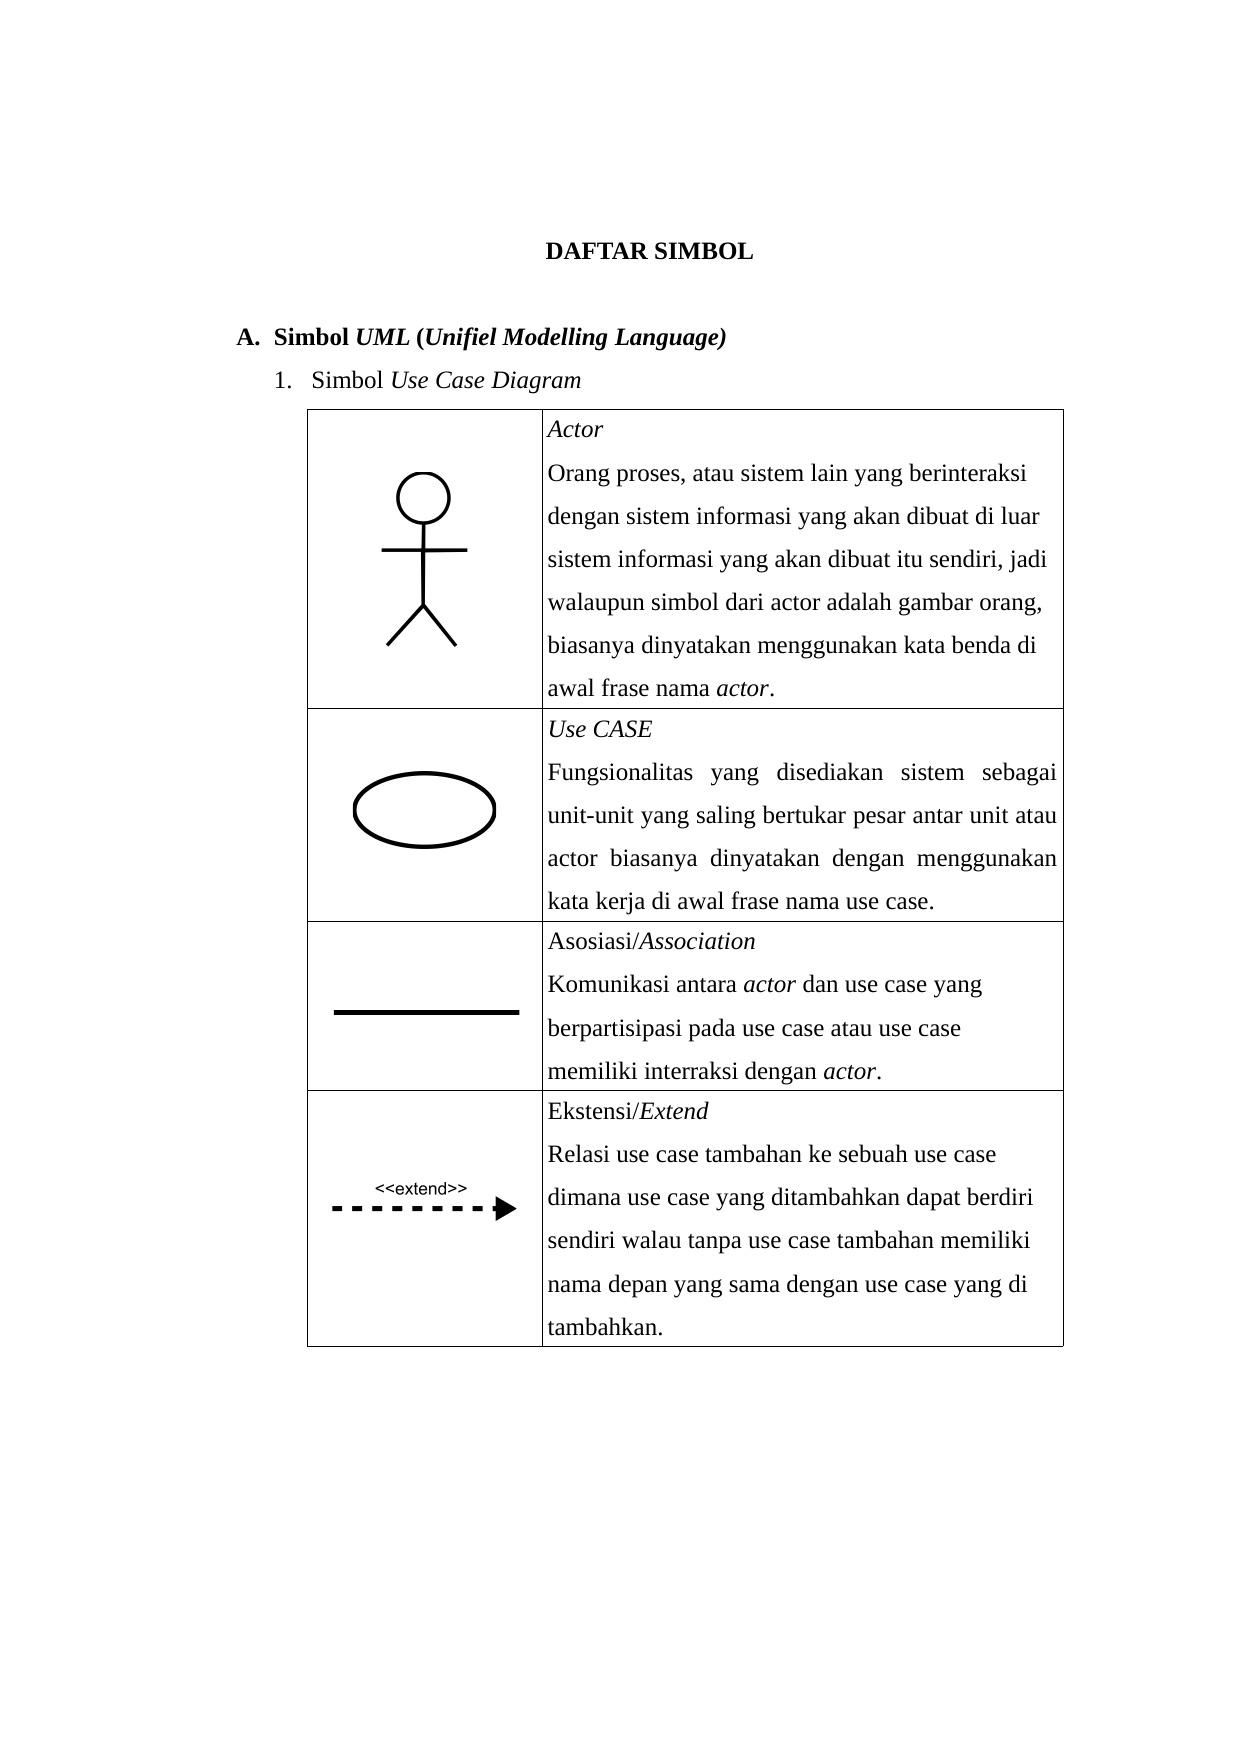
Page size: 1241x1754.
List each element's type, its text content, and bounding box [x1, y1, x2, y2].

list Simbol UML (Unifiel Modelling Language) [236, 322, 1063, 351]
list Simbol Use Case Diagram [274, 366, 1063, 394]
table_cell [308, 1091, 542, 1346]
picture [352, 771, 497, 849]
table_cell [308, 709, 542, 921]
table_header [308, 410, 542, 708]
picture [332, 1182, 517, 1221]
table_cell Asosiasi/Association Komunikasi antara actor dan use case yang berpartisipasi pada use case atau use case memiliki interraksi dengan actor. [543, 922, 1063, 1090]
table_header Actor Orang proses, atau sistem lain yang berinteraksi dengan sistem informasi yang akan dibuat di luar sistem informasi yang akan dibuat itu sendiri, jadi walaupun simbol dari actor adalah gambar orang, biasanya dinyatakan menggunakan kata benda di awal frase nama actor. [543, 410, 1063, 708]
picture [333, 1010, 520, 1015]
table_cell [308, 922, 542, 1090]
table_cell Use CASE Fungsionalitas yang disediakan sistem sebagai unit-unit yang saling bertukar pesar antar unit atau actor biasanya dinyatakan dengan menggunakan kata kerja di awal frase nama use case. [543, 709, 1063, 921]
picture [381, 472, 468, 647]
table_cell Ekstensi/Extend Relasi use case tambahan ke sebuah use case dimana use case yang ditambahkan dapat berdiri sendiri walau tanpa use case tambahan memiliki nama depan yang sama dengan use case yang di tambahkan. [543, 1091, 1063, 1346]
text DAFTAR SIMBOL [236, 236, 1063, 265]
